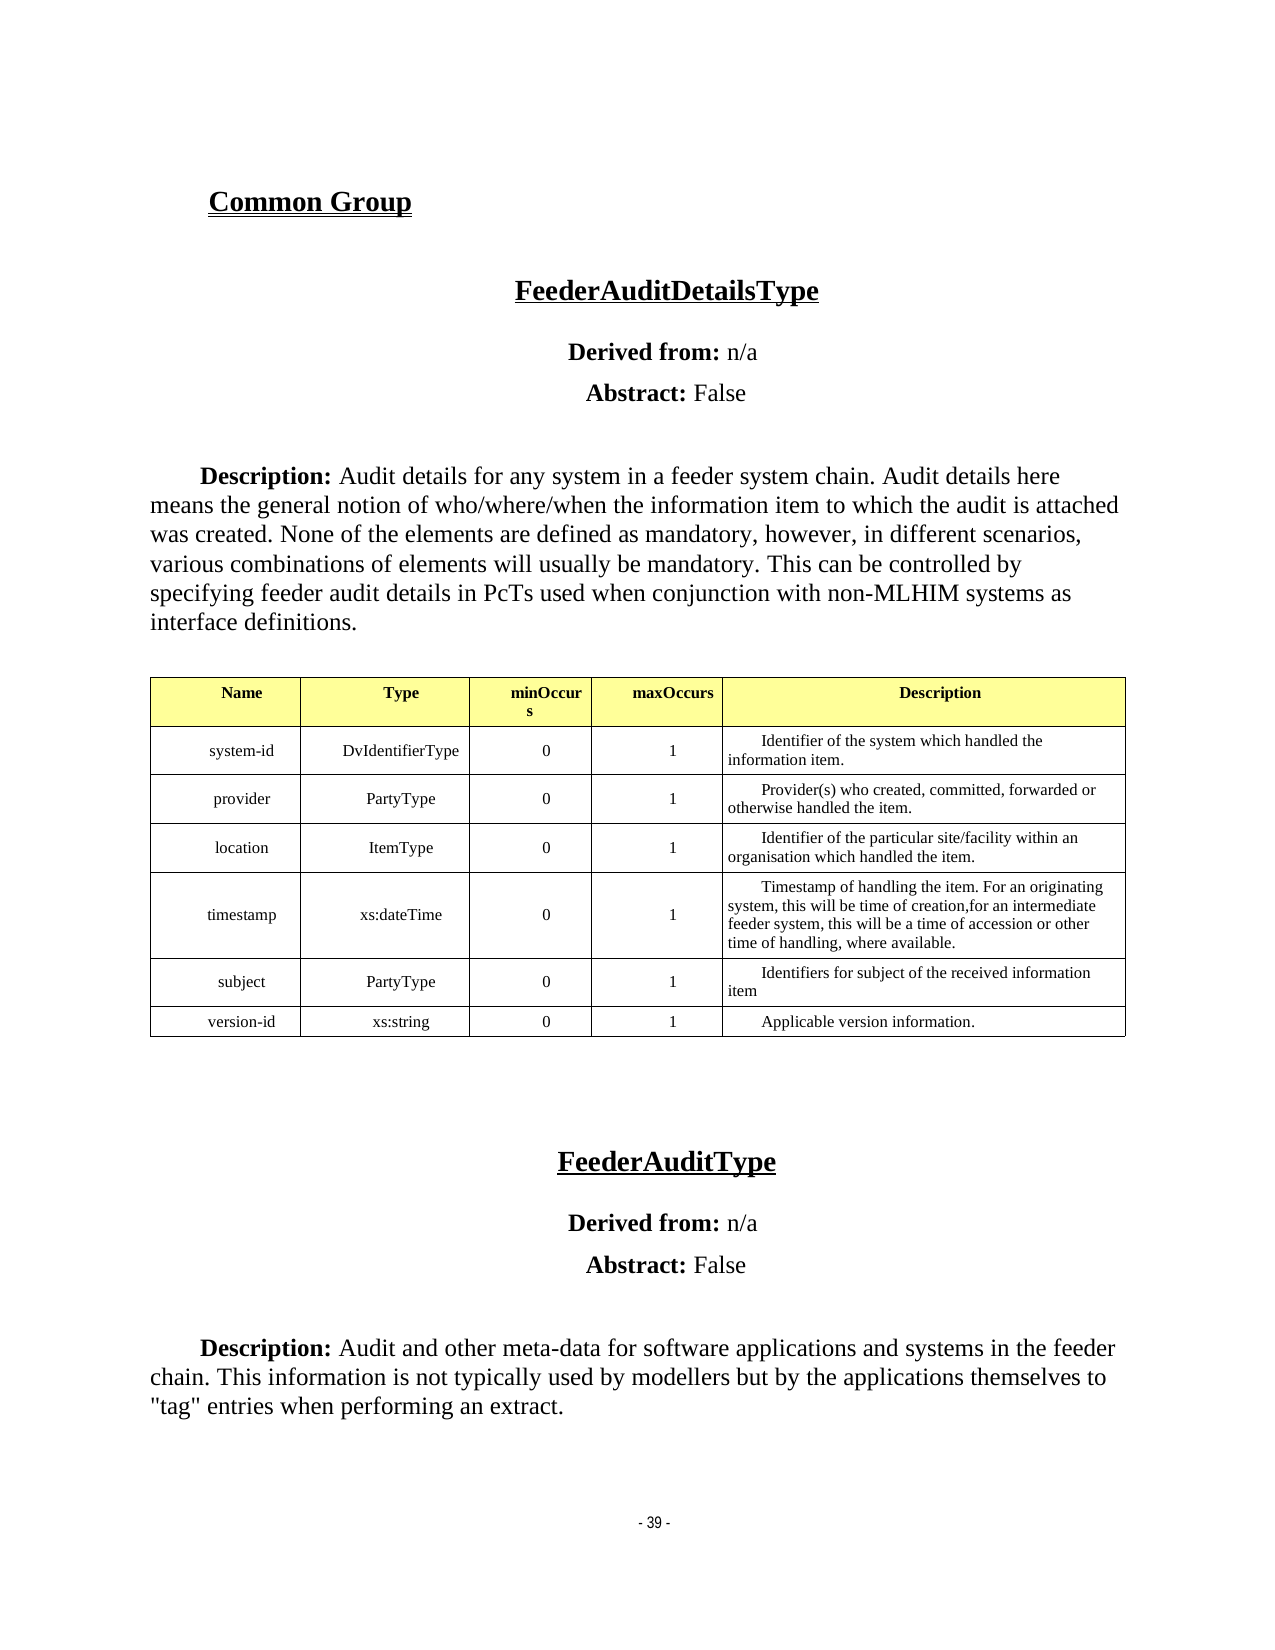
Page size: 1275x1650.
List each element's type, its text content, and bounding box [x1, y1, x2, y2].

table_cell 1 [592, 1007, 722, 1036]
text Abstract: False [150, 378, 1125, 407]
text FeederAuditType [150, 1144, 1125, 1178]
table_cell Applicable version information. [723, 1007, 1125, 1036]
table_cell ItemType [301, 824, 469, 872]
table_cell location [151, 824, 300, 872]
table_cell 0 [470, 873, 591, 958]
table_cell 1 [592, 727, 722, 774]
table_cell 0 [470, 959, 591, 1006]
table_cell provider [151, 775, 300, 823]
text Description: Audit and other meta-data for software applications and systems in the feeder chain. This information is not typically used by modellers but by the applications themselves to "tag" entries when performing an extract. [150, 1333, 1125, 1449]
table_cell 1 [592, 775, 722, 823]
table_cell Identifier of the system which handled the information item. [723, 727, 1125, 774]
table_cell 0 [470, 775, 591, 823]
table_cell Provider(s) who created, committed, forwarded or otherwise handled the item. [723, 775, 1125, 823]
text FeederAuditDetailsType [150, 273, 1125, 306]
text Description: Audit details for any system in a feeder system chain. Audit details here means the general notion of who/where/when the information item to which the audit is attached was created. None of the elements are defined as mandatory, however, in different scenarios, various combinations of elements will usually be mandatory. This can be controlled by specifying feeder audit details in PcTs used when conjunction with non-MLHIM systems as interface definitions. [150, 461, 1125, 665]
table_cell 1 [592, 873, 722, 958]
table_cell version-id [151, 1007, 300, 1036]
table_cell system-id [151, 727, 300, 774]
table_cell 0 [470, 1007, 591, 1036]
text Derived from: n/a [150, 337, 1125, 366]
table_cell PartyType [301, 959, 469, 1006]
table_cell xs:dateTime [301, 873, 469, 958]
table_cell xs:string [301, 1007, 469, 1036]
table_cell DvIdentifierType [301, 727, 469, 774]
table_header Description [723, 678, 1125, 726]
table_header minOccurs [470, 678, 591, 726]
table_cell 0 [470, 727, 591, 774]
table_cell subject [151, 959, 300, 1006]
text Abstract: False [150, 1249, 1125, 1278]
table_header maxOccurs [592, 678, 722, 726]
table_cell PartyType [301, 775, 469, 823]
table_cell Timestamp of handling the item. For an originating system, this will be time of creation,for an intermediate feeder system, this will be a time of accession or other time of handling, where available. [723, 873, 1125, 958]
table_header Type [301, 678, 469, 726]
table_cell 0 [470, 824, 591, 872]
subtitle Common Group [150, 184, 1125, 218]
table_header Name [151, 678, 300, 726]
table_cell timestamp [151, 873, 300, 958]
table_cell Identifier of the particular site/facility within an organisation which handled the item. [723, 824, 1125, 872]
table_cell 1 [592, 959, 722, 1006]
text Derived from: n/a [150, 1208, 1125, 1237]
table_cell Identifiers for subject of the received information item [723, 959, 1125, 1006]
table_cell 1 [592, 824, 722, 872]
